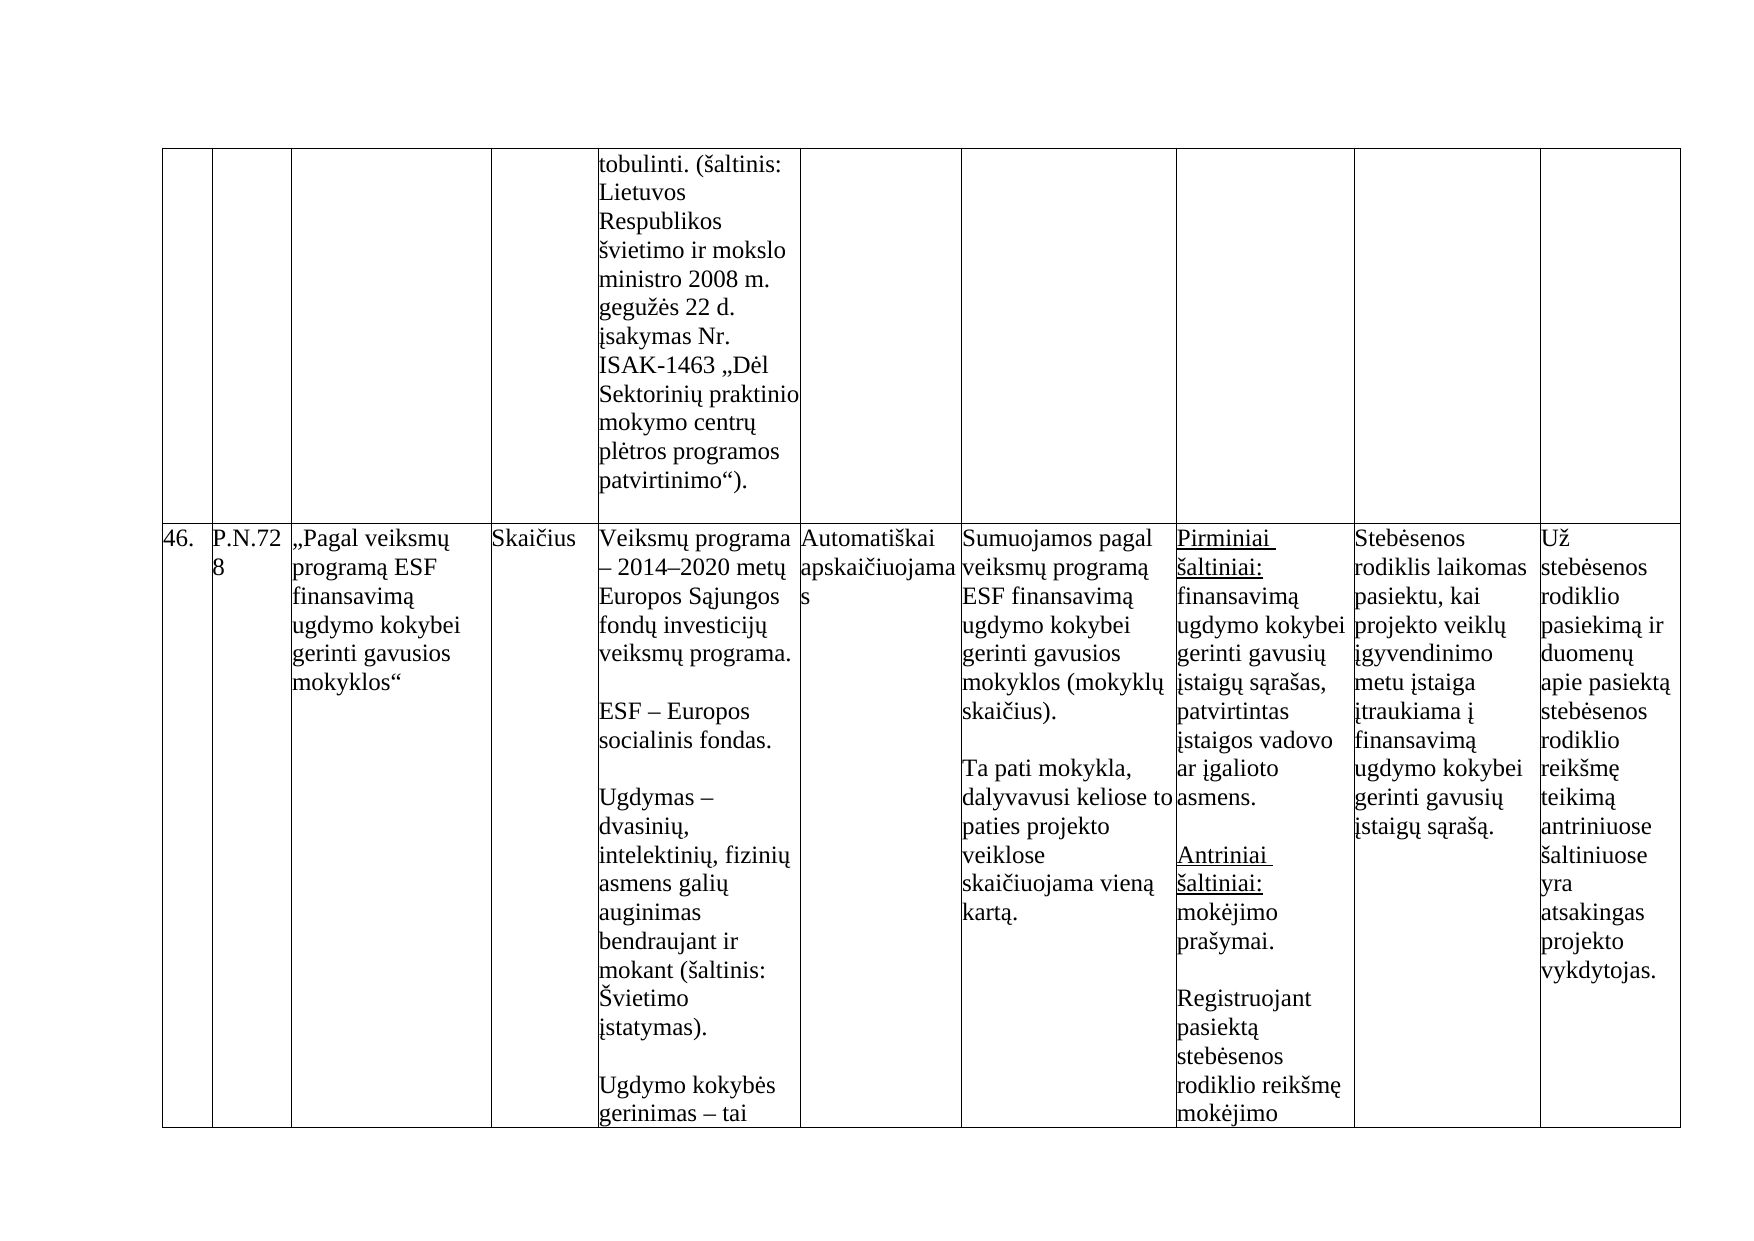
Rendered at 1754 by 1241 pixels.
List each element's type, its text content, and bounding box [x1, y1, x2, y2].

table_cell [1177, 149, 1354, 522]
table_cell [213, 149, 291, 522]
table_cell [1355, 149, 1540, 522]
table_cell Automatiškai apskaičiuojamas [801, 524, 961, 1127]
table_cell [962, 149, 1176, 522]
table_cell 46. [163, 524, 212, 1127]
table_cell Skaičius [492, 524, 598, 1127]
table_cell P.N.728 [213, 524, 291, 1127]
table_cell Pirminiai šaltiniai: finansavimą ugdymo kokybei gerinti gavusių įstaigų sąrašas, patvirtintas įstaigos vadovo ar įgalioto asmens. Antriniai šaltiniai: mokėjimo prašymai. Registruojant pasiektą stebėsenos rodiklio reikšmę mokėjimo [1177, 524, 1354, 1127]
table_cell [801, 149, 961, 522]
table_cell tobulinti. (šaltinis: Lietuvos Respublikos švietimo ir mokslo ministro 2008 m. gegužės 22 d. įsakymas Nr. ISAK-1463 „Dėl Sektorinių praktinio mokymo centrų plėtros programos patvirtinimo“). [599, 149, 800, 522]
table_cell Už stebėsenos rodiklio pasiekimą ir duomenų apie pasiektą stebėsenos rodiklio reikšmę teikimą antriniuose šaltiniuose yra atsakingas projekto vykdytojas. [1541, 524, 1680, 1127]
table_cell Sumuojamos pagal veiksmų programą ESF finansavimą ugdymo kokybei gerinti gavusios mokyklos (mokyklų skaičius). Ta pati mokykla, dalyvavusi keliose to paties projekto veiklose skaičiuojama vieną kartą. [962, 524, 1176, 1127]
table_cell Veiksmų programa – 2014–2020 metų Europos Sąjungos fondų investicijų veiksmų programa. ESF – Europos socialinis fondas. Ugdymas – dvasinių, intelektinių, fizinių asmens galių auginimas bendraujant ir mokant (šaltinis: Švietimo įstatymas). Ugdymo kokybės gerinimas – tai [599, 524, 800, 1127]
table_cell [292, 149, 491, 522]
table_cell Stebėsenos rodiklis laikomas pasiektu, kai projekto veiklų įgyvendinimo metu įstaiga įtraukiama į finansavimą ugdymo kokybei gerinti gavusių įstaigų sąrašą. [1355, 524, 1540, 1127]
table_cell [1541, 149, 1680, 522]
table_cell [492, 149, 598, 522]
table_cell [163, 149, 212, 522]
table_cell „Pagal veiksmų programą ESF finansavimą ugdymo kokybei gerinti gavusios mokyklos“ [292, 524, 491, 1127]
